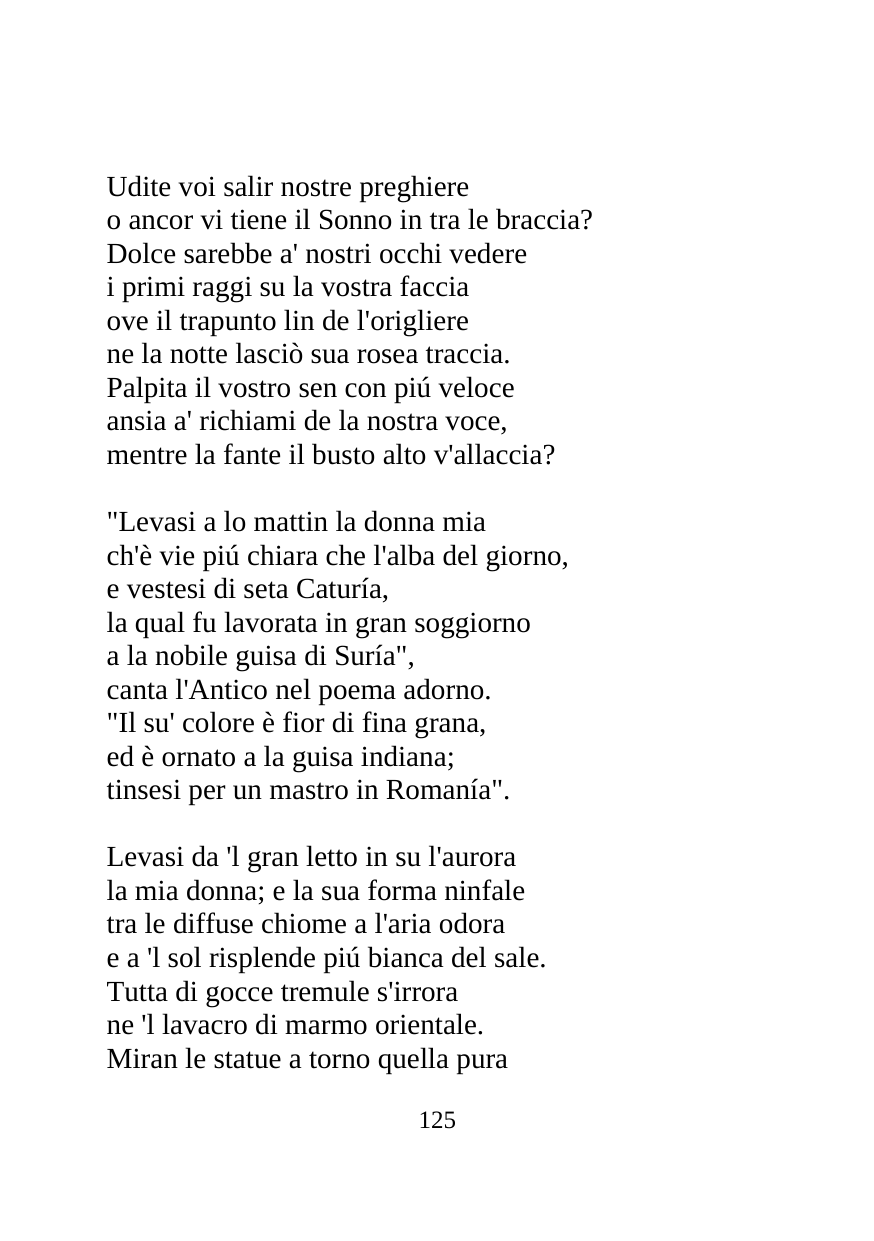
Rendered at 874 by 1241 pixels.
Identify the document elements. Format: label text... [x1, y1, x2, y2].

text la qual fu lavorata in gran soggiorno [106, 605, 768, 638]
text Levasi da 'l gran letto in su l'aurora [106, 839, 768, 873]
text ne la notte lasciò sua rosea traccia. [106, 336, 768, 370]
text e a 'l sol risplende piú bianca del sale. [106, 940, 768, 974]
text la mia donna; e la sua forma ninfale [106, 873, 768, 907]
text Palpita il vostro sen con piú veloce [106, 370, 768, 403]
text "Il su' colore è fior di fina grana, [106, 705, 768, 739]
text ed è ornato a la guisa indiana; [106, 739, 768, 772]
text tra le diffuse chiome a l'aria odora [106, 907, 768, 940]
text Tutta di gocce tremule s'irrora [106, 974, 768, 1007]
text ne 'l lavacro di marmo orientale. [106, 1007, 768, 1041]
text ansia a' richiami de la nostra voce, [106, 403, 768, 437]
text ch'è vie piú chiara che l'alba del giorno, [106, 538, 768, 571]
text a la nobile guisa di Suría", [106, 638, 768, 672]
text ove il trapunto lin de l'origliere [106, 303, 768, 336]
text Udite voi salir nostre preghiere [106, 169, 768, 202]
text Miran le statue a torno quella pura [106, 1041, 768, 1074]
text e vestesi di seta Caturía, [106, 571, 768, 605]
text Dolce sarebbe a' nostri occhi vedere [106, 236, 768, 269]
text canta l'Antico nel poema adorno. [106, 672, 768, 705]
text "Levasi a lo mattin la donna mia [106, 504, 768, 538]
text tinsesi per un mastro in Romanía". [106, 772, 768, 806]
text o ancor vi tiene il Sonno in tra le braccia? [106, 202, 768, 236]
text mentre la fante il busto alto v'allaccia? [106, 437, 768, 471]
text i primi raggi su la vostra faccia [106, 269, 768, 303]
